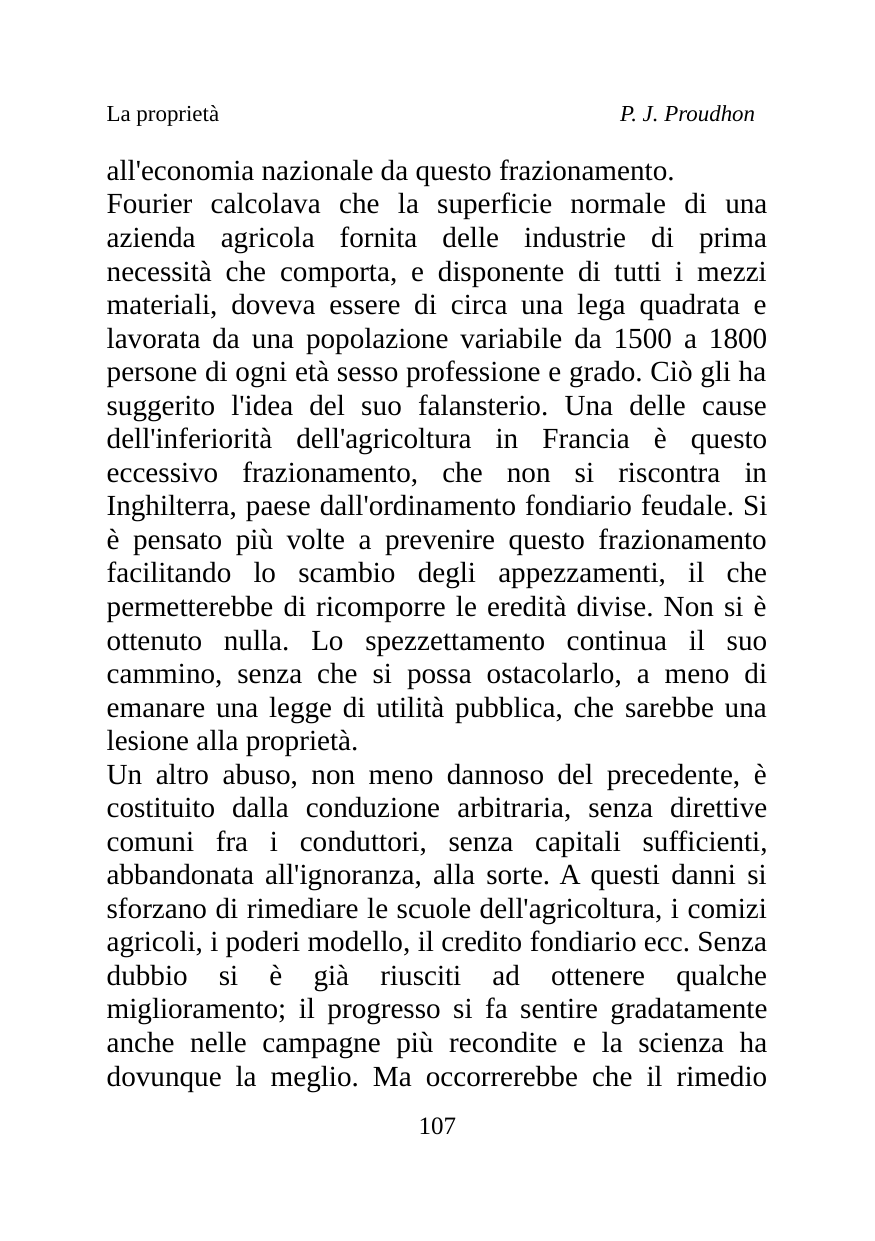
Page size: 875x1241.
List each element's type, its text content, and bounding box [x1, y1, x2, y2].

text Un altro abuso, non meno dannoso del precedente, è costituito dalla conduzione arbitraria, senza direttive comuni fra i conduttori, senza capitali sufficienti, abbandonata all'ignoranza, alla sorte. A questi danni si sforzano di rimediare le scuole dell'agricoltura, i comizi agricoli, i poderi modello, il credito fondiario ecc. Senza dubbio si è già riusciti ad ottenere qualche miglioramento; il progresso si fa sentire gradatamente anche nelle campagne più recondite e la scienza ha dovunque la meglio. Ma occorrerebbe che il rimedio [106, 757, 768, 1092]
text Fourier calcolava che la superficie normale di una azienda agricola fornita delle industrie di prima necessità che comporta, e disponente di tutti i mezzi materiali, doveva essere di circa una lega quadrata e lavorata da una popolazione variabile da 1500 a 1800 persone di ogni età sesso professione e grado. Ciò gli ha suggerito l'idea del suo falansterio. Una delle cause dell'inferiorità dell'agricoltura in Francia è questo eccessivo frazionamento, che non si riscontra in Inghilterra, paese dall'ordinamento fondiario feudale. Si è pensato più volte a prevenire questo frazionamento facilitando lo scambio degli appezzamenti, il che permetterebbe di ricomporre le eredità divise. Non si è ottenuto nulla. Lo spezzettamento continua il suo cammino, senza che si possa ostacolarlo, a meno di emanare una legge di utilità pubblica, che sarebbe una lesione alla proprietà. [106, 187, 768, 757]
text all'economia nazionale da questo frazionamento. [106, 153, 768, 187]
